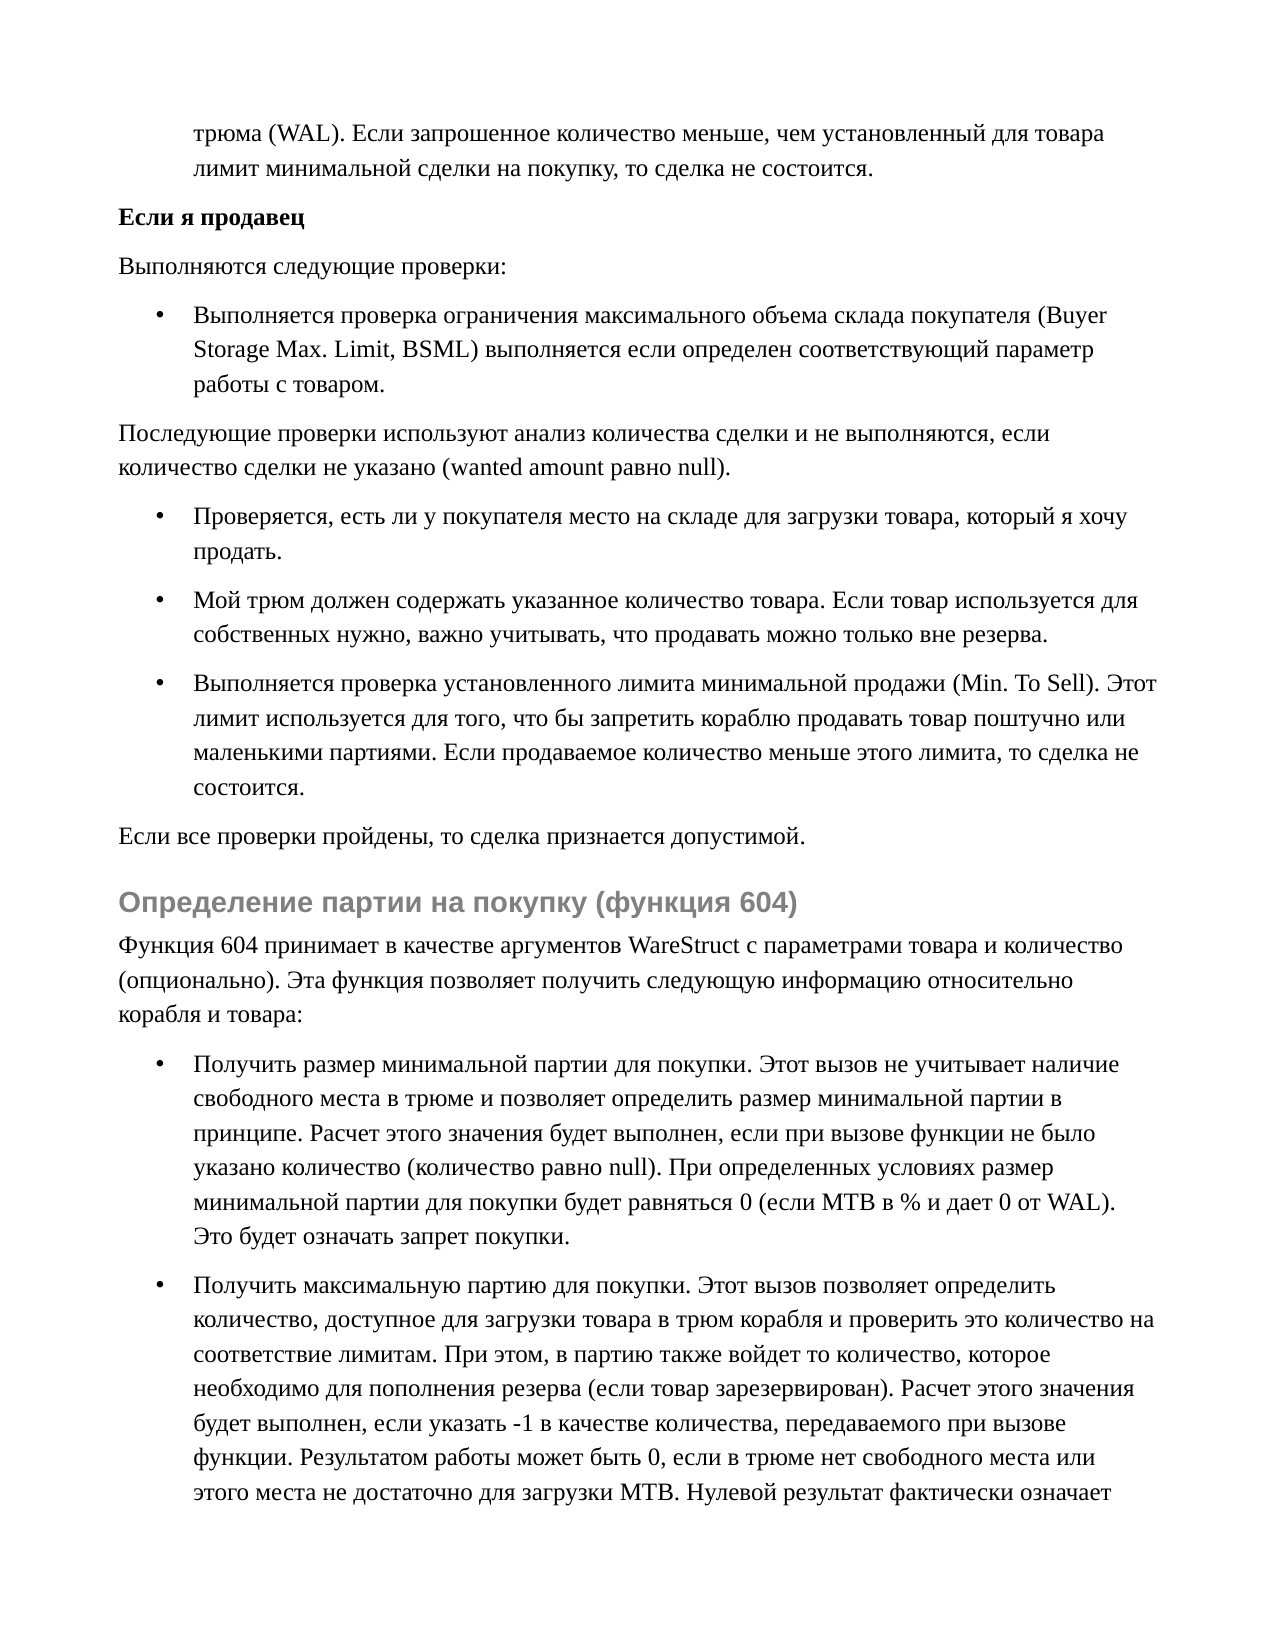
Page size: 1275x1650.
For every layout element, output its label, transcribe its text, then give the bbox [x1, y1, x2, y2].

text Если все проверки пройдены, то сделка признается допустимой. [118, 821, 1157, 850]
text Выполняются следующие проверки: [118, 251, 1157, 279]
text Последующие проверки используют анализ количества сделки и не выполняются, если количество сделки не указано (wanted amount равно null). [118, 418, 1157, 481]
list Получить максимальную партию для покупки. Этот вызов позволяет определить количество, доступное для загрузки товара в трюм корабля и проверить это количество на соответствие лимитам. При этом, в партию также войдет то количество, которое необходимо для пополнения резерва (если товар зарезервирован). Расчет этого значения будет выполнен, если указать -1 в качестве количества, передаваемого при вызове функции. Результатом работы может быть 0, если в трюме нет свободного места или этого места не достаточно для загрузки MTB. Нулевой результат фактически означает [156, 1270, 1157, 1506]
subtitle Определение партии на покупку (функция 604) [118, 884, 1157, 918]
list Проверяется, есть ли у покупателя место на складе для загрузки товара, который я хочу продать. [156, 501, 1157, 564]
list Выполняется проверка установленного лимита минимальной продажи (Min. To Sell). Этот лимит используется для того, что бы запретить кораблю продавать товар поштучно или маленькими партиями. Если продаваемое количество меньше этого лимита, то сделка не состоится. [156, 668, 1157, 801]
list Мой трюм должен содержать указанное количество товара. Если товар используется для собственных нужно, важно учитывать, что продавать можно только вне резерва. [156, 585, 1157, 648]
list Выполняется проверка ограничения максимального объема склада покупателя (Buyer Storage Max. Limit, BSML) выполняется если определен соответствующий параметр работы с товаром. [156, 300, 1157, 397]
list трюма (WAL). Если запрошенное количество меньше, чем установленный для товара лимит минимальной сделки на покупку, то сделка не состоится. [156, 118, 1157, 181]
list Получить размер минимальной партии для покупки. Этот вызов не учитывает наличие свободного места в трюме и позволяет определить размер минимальной партии в принципе. Расчет этого значения будет выполнен, если при вызове функции не было указано количество (количество равно null). При определенных условиях размер минимальной партии для покупки будет равняться 0 (если MTB в % и дает 0 от WAL). Это будет означать запрет покупки. [156, 1049, 1157, 1250]
text Функция 604 принимает в качестве аргументов WareStruct с параметрами товара и количество (опционально). Эта функция позволяет получить следующую информацию относительно корабля и товара: [118, 931, 1157, 1028]
text Если я продавец [118, 202, 1157, 230]
